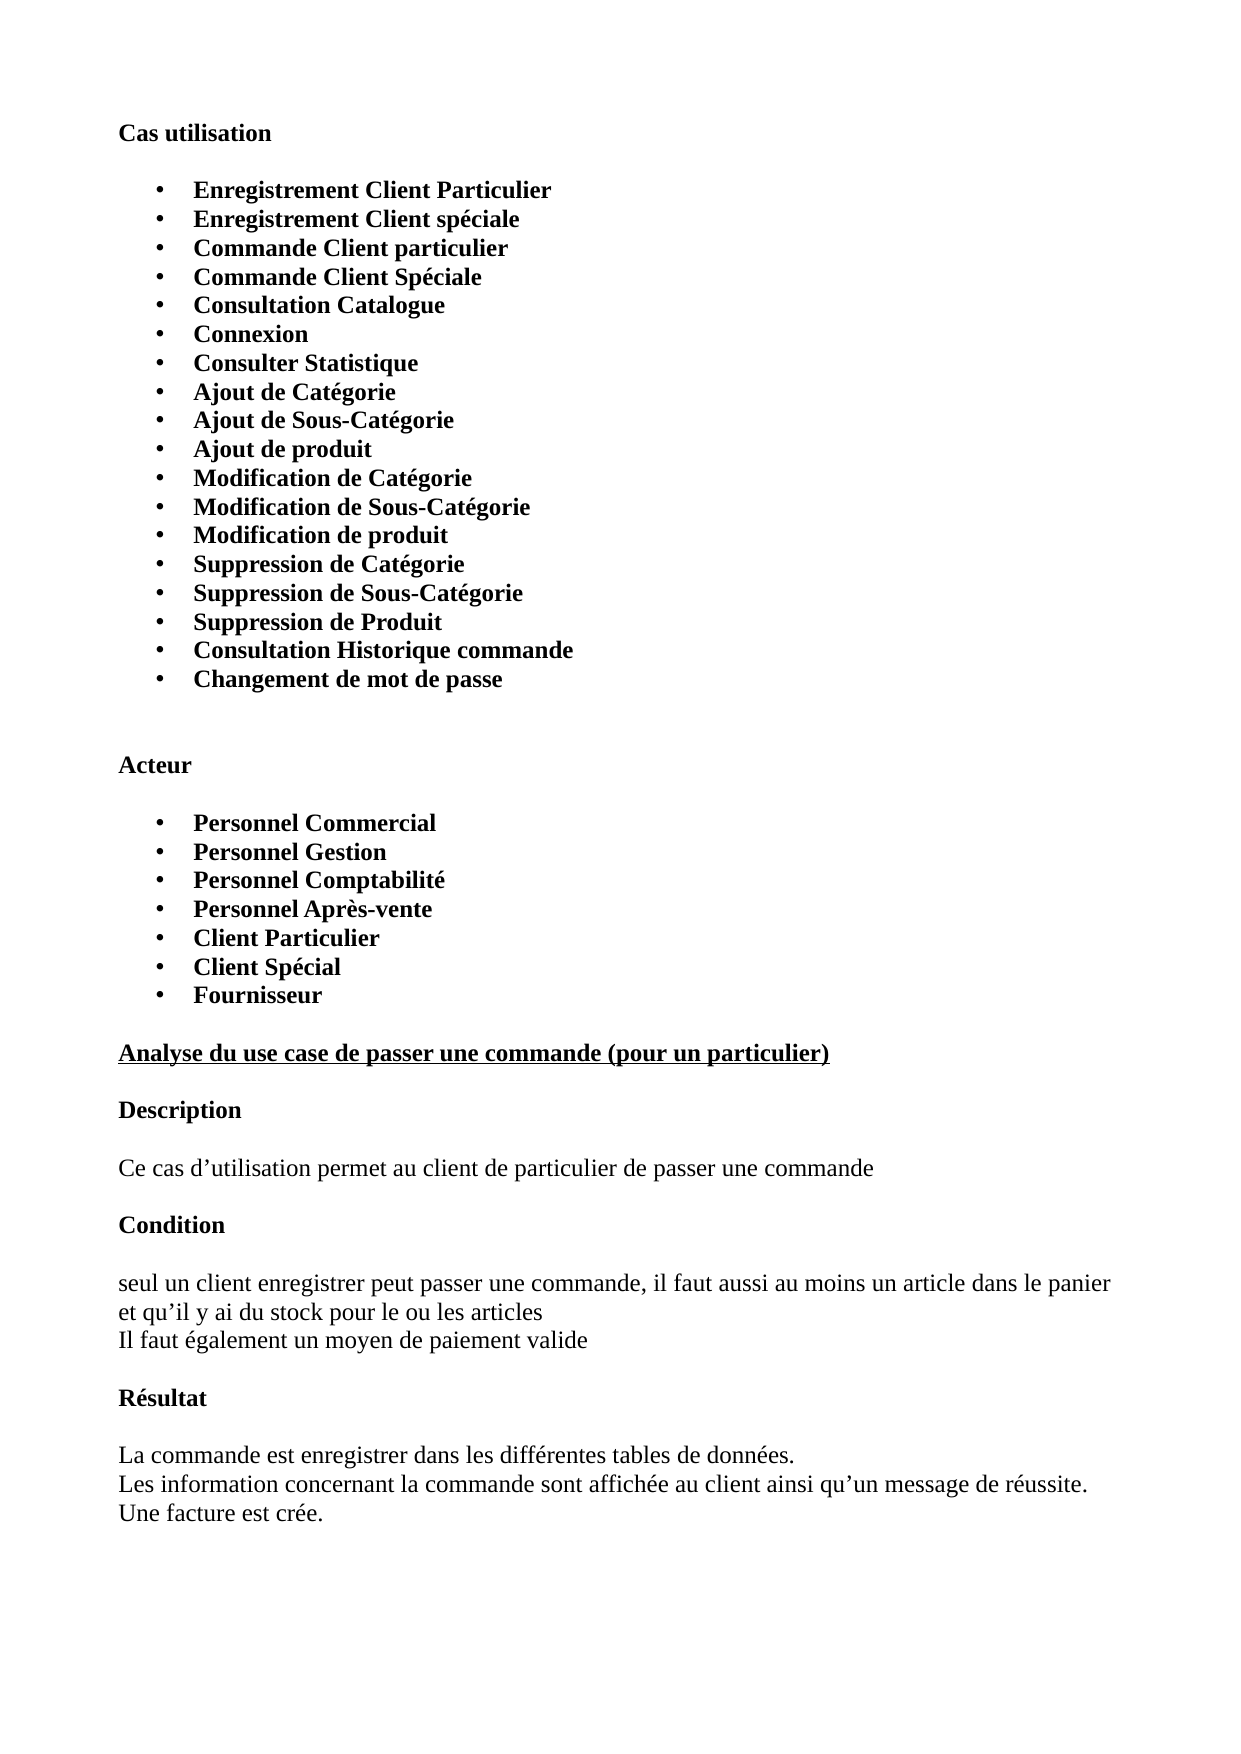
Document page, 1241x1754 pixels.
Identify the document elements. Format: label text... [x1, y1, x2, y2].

text Ce cas d’utilisation permet au client de particulier de passer une commande [118, 1153, 1122, 1182]
text Il faut également un moyen de paiement valide [118, 1326, 1122, 1354]
list Enregistrement Client spéciale [156, 204, 1122, 233]
list Consulter Statistique [156, 348, 1122, 377]
text Cas utilisation [118, 118, 1122, 147]
list Modification de Catégorie [156, 463, 1122, 492]
list Consultation Historique commande [156, 636, 1122, 664]
text La commande est enregistrer dans les différentes tables de données. [118, 1441, 1122, 1469]
list Commande Client Spéciale [156, 262, 1122, 291]
text Description [118, 1096, 1122, 1124]
list Suppression de Catégorie [156, 549, 1122, 578]
list Connexion [156, 319, 1122, 348]
text Résultat [118, 1383, 1122, 1412]
list Suppression de Sous-Catégorie [156, 578, 1122, 607]
text seul un client enregistrer peut passer une commande, il faut aussi au moins un article dans le panier et qu’il y ai du stock pour le ou les articles [118, 1268, 1122, 1326]
list Suppression de Produit [156, 607, 1122, 636]
text Acteur [118, 751, 1122, 779]
list Personnel Comptabilité [156, 866, 1122, 894]
list Enregistrement Client Particulier [156, 176, 1122, 204]
text Condition [118, 1211, 1122, 1239]
list Client Particulier [156, 923, 1122, 952]
list Modification de Sous-Catégorie [156, 492, 1122, 521]
list Ajout de Catégorie [156, 377, 1122, 406]
text Analyse du use case de passer une commande (pour un particulier) [118, 1038, 1122, 1067]
list Personnel Commercial [156, 808, 1122, 837]
list Personnel Gestion [156, 837, 1122, 866]
list Ajout de Sous-Catégorie [156, 406, 1122, 434]
list Modification de produit [156, 521, 1122, 549]
list Client Spécial [156, 952, 1122, 981]
list Commande Client particulier [156, 233, 1122, 262]
list Fournisseur [156, 981, 1122, 1009]
text Une facture est crée. [118, 1498, 1122, 1527]
text Les information concernant la commande sont affichée au client ainsi qu’un message de réussite. [118, 1469, 1122, 1498]
list Personnel Après-vente [156, 894, 1122, 923]
list Consultation Catalogue [156, 291, 1122, 319]
list Changement de mot de passe [156, 664, 1122, 693]
list Ajout de produit [156, 434, 1122, 463]
